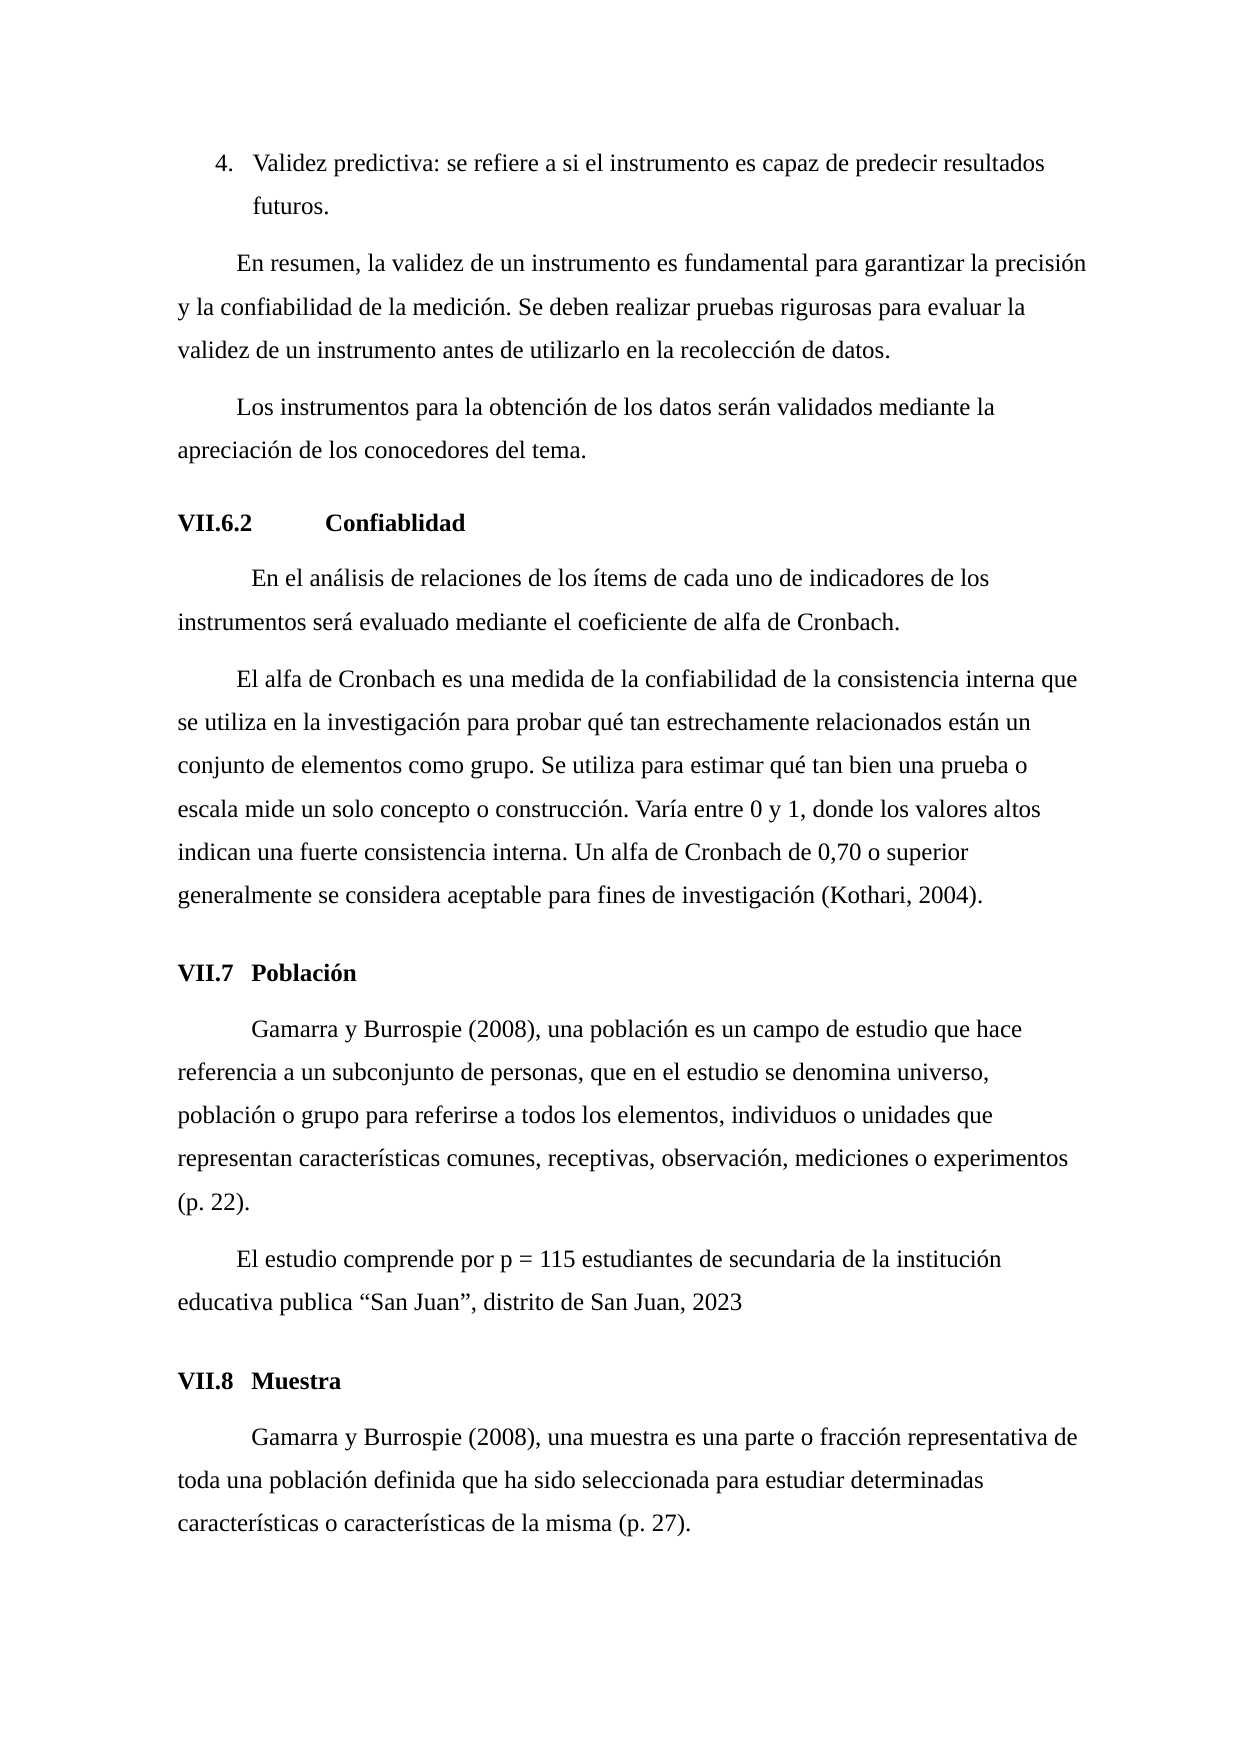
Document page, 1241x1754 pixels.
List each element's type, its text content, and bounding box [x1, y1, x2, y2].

text Gamarra y Burrospie (2008), una muestra es una parte o fracción representativa de toda una población definida que ha sido seleccionada para estudiar determinadas características o características de la misma (p. 27). [177, 1422, 1093, 1537]
text Gamarra y Burrospie (2008), una población es un campo de estudio que hace referencia a un subconjunto de personas, que en el estudio se denomina universo, población o grupo para referirse a todos los elementos, individuos o unidades que representan características comunes, receptivas, observación, mediciones o experimentos (p. 22). [177, 1014, 1093, 1215]
list Validez predictiva: se refiere a si el instrumento es capaz de predecir resultados futuros. [215, 148, 1093, 219]
subtitle Muestra [177, 1366, 1093, 1395]
subtitle Población [177, 958, 1093, 987]
text En resumen, la validez de un instrumento es fundamental para garantizar la precisión y la confiabilidad de la medición. Se deben realizar pruebas rigurosas para evaluar la validez de un instrumento antes de utilizarlo en la recolección de datos. [177, 248, 1093, 363]
text En el análisis de relaciones de los ítems de cada uno de indicadores de los instrumentos será evaluado mediante el coeficiente de alfa de Cronbach. [177, 563, 1093, 635]
text El estudio comprende por p = 115 estudiantes de secundaria de la institución educativa publica “San Juan”, distrito de San Juan, 2023 [177, 1244, 1093, 1316]
text Los instrumentos para la obtención de los datos serán validados mediante la apreciación de los conocedores del tema. [177, 392, 1093, 464]
text El alfa de Cronbach es una medida de la confiabilidad de la consistencia interna que se utiliza en la investigación para probar qué tan estrechamente relacionados están un conjunto de elementos como grupo. Se utiliza para estimar qué tan bien una prueba o escala mide un solo concepto o construcción. Varía entre 0 y 1, donde los valores altos indican una fuerte consistencia interna. Un alfa de Cronbach de 0,70 o superior generalmente se considera aceptable para fines de investigación (Kothari, 2004). [177, 664, 1093, 909]
subtitle Confiablidad [177, 508, 1093, 537]
